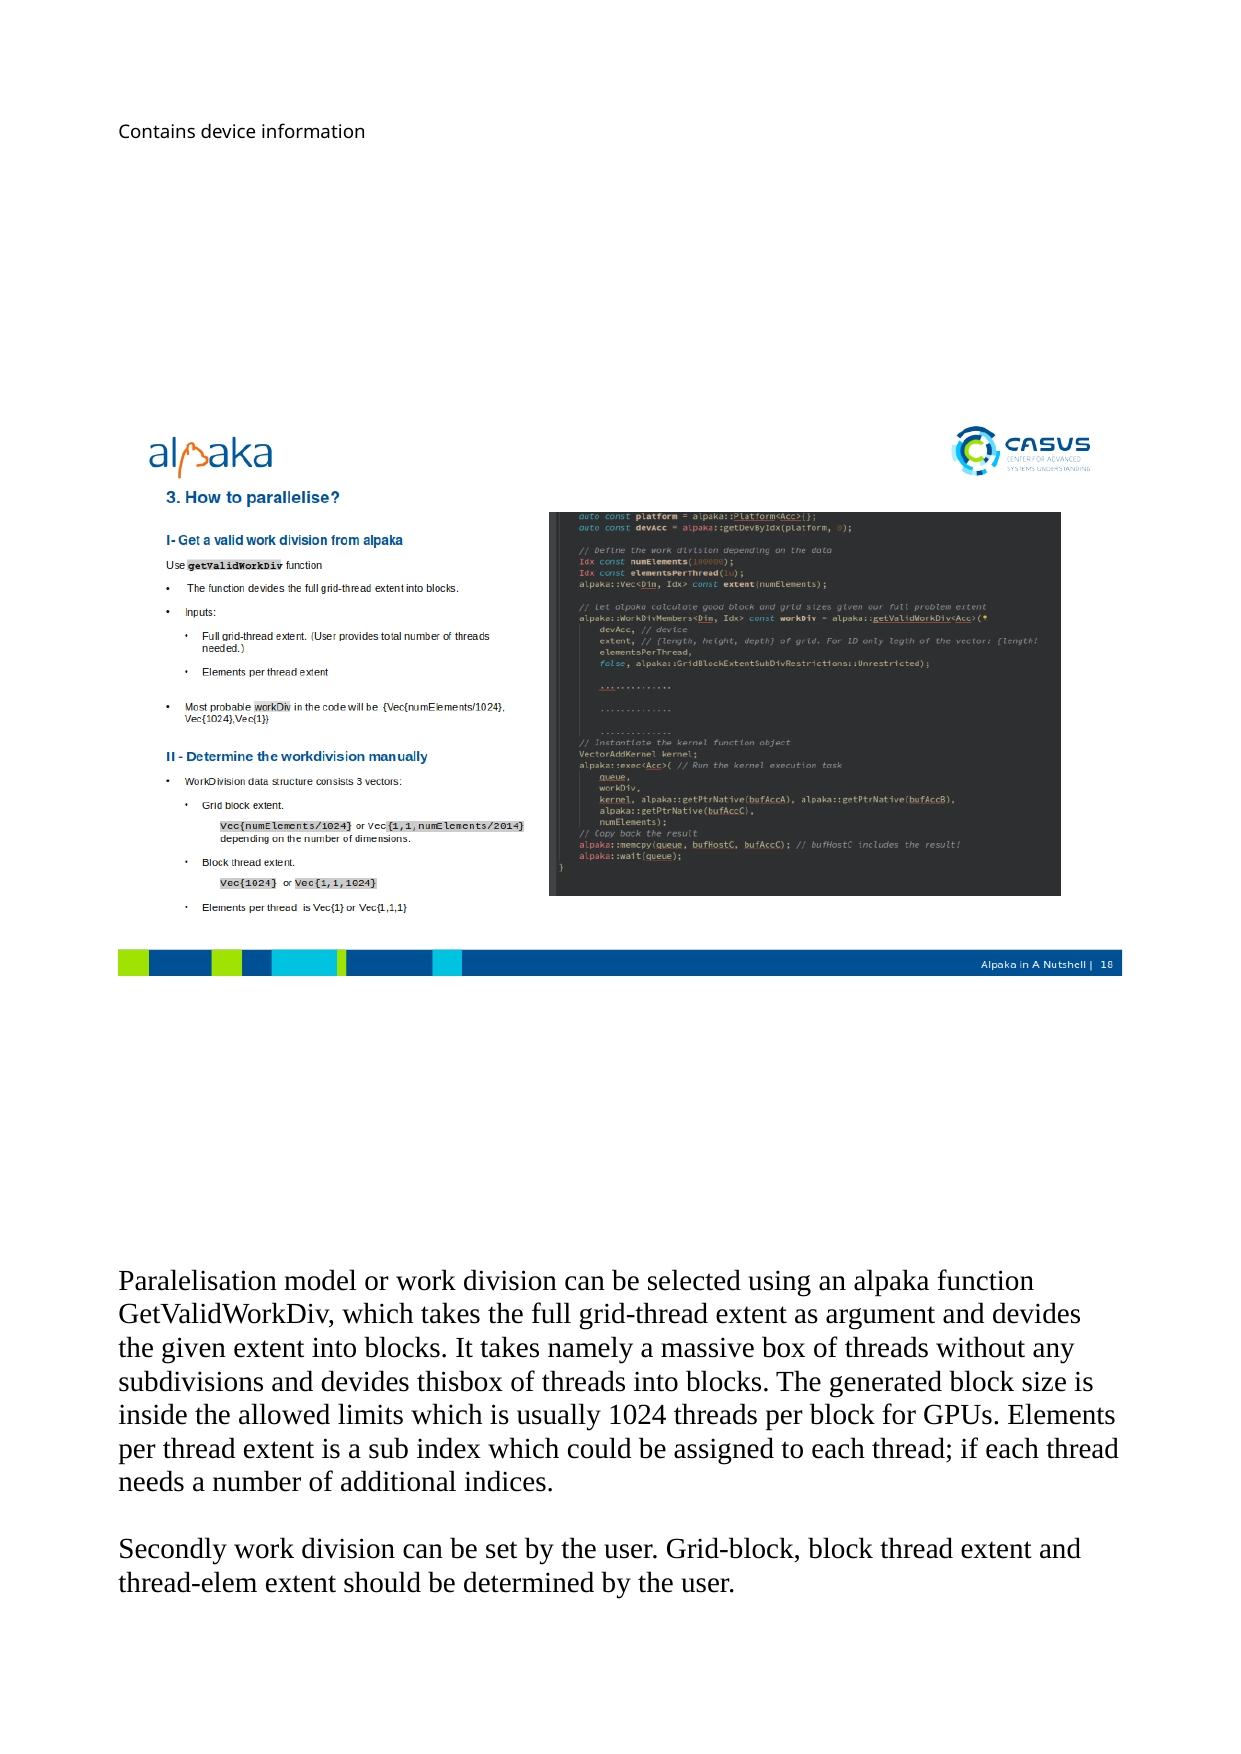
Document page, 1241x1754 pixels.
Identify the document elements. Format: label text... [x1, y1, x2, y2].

text Secondly work division can be set by the user. Grid-block, block thread extent and thread-elem extent should be determined by the user. [118, 1531, 1122, 1598]
text Paralelisation model or work division can be selected using an alpaka function GetValidWorkDiv, which takes the full grid-thread extent as argument and devides the given extent into blocks. It takes namely a massive box of threads without any subdivisions and devides thisbox of threads into blocks. The generated block size is inside the allowed limits which is usually 1024 threads per block for GPUs. Elements per thread extent is a sub index which could be assigned to each thread; if each thread needs a number of additional indices. [118, 1263, 1122, 1498]
picture [118, 421, 1123, 976]
text Contains device information [118, 118, 1122, 144]
